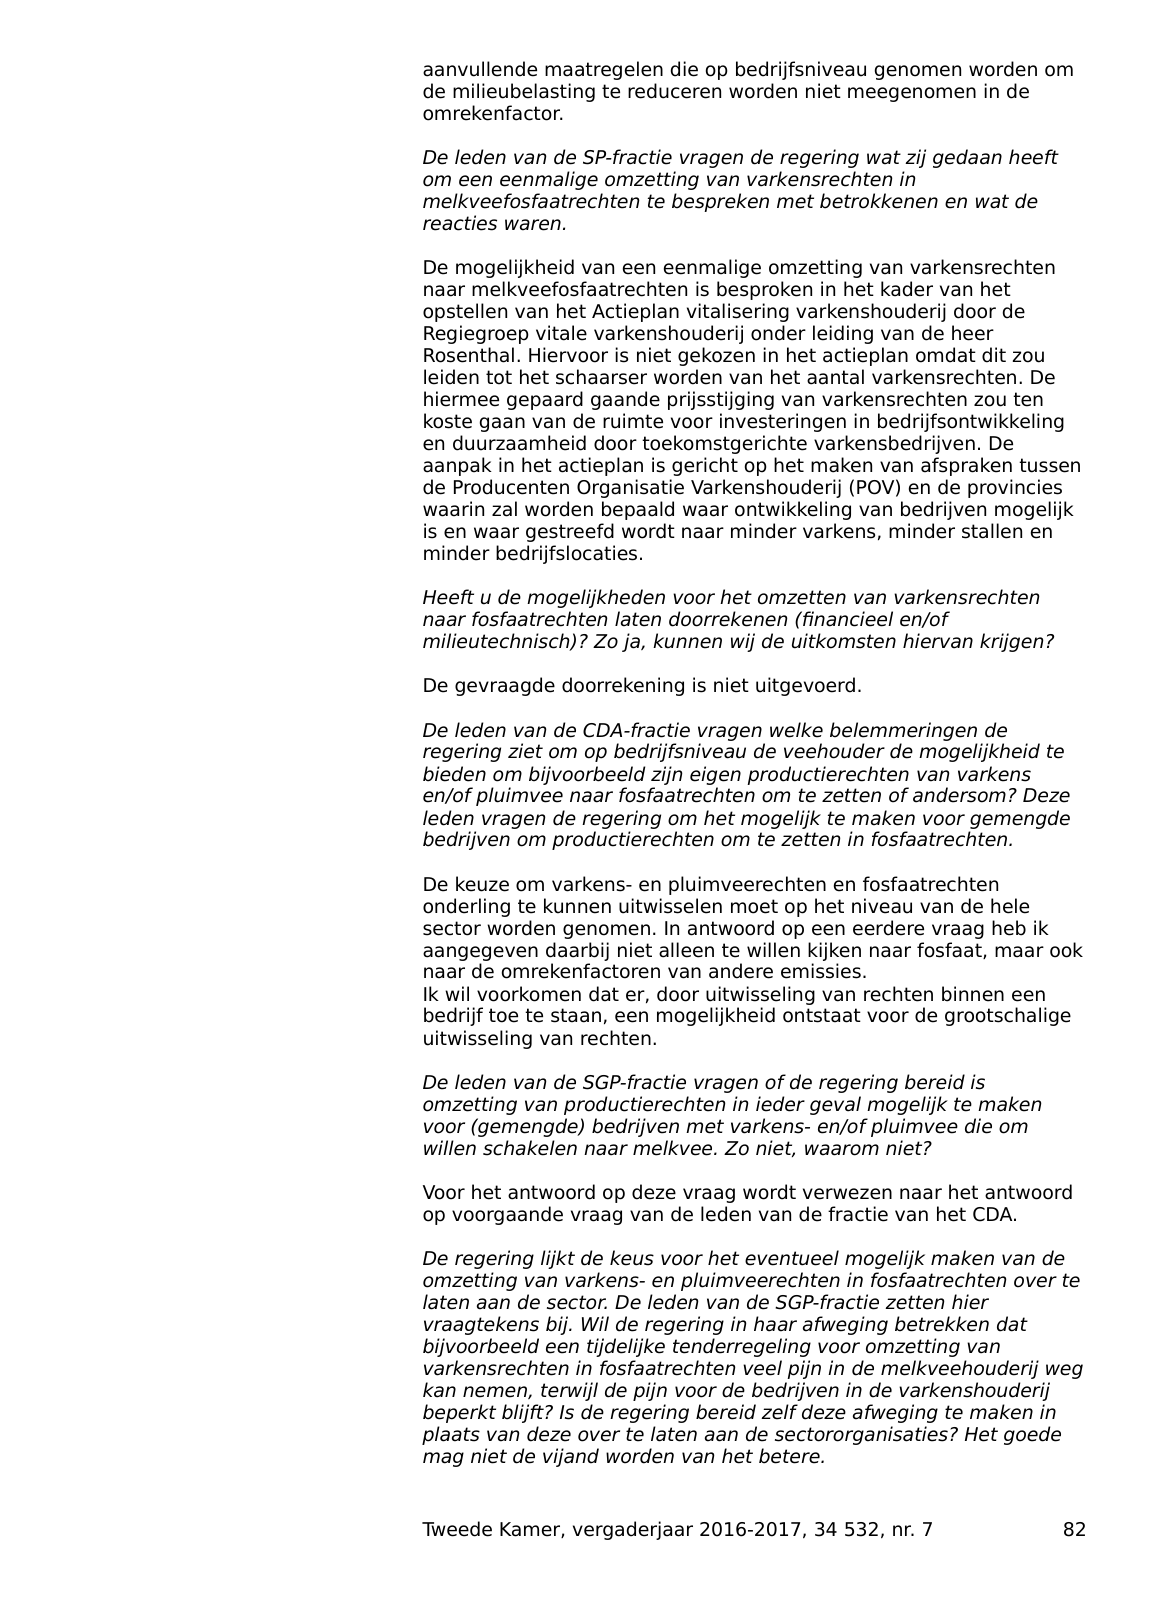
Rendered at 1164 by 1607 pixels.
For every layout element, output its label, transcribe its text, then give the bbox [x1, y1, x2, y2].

text De keuze om varkens- en pluimveerechten en fosfaatrechten onderling te kunnen uitwisselen moet op het niveau van de hele sector worden genomen. In antwoord op een eerdere vraag heb ik aangegeven daarbij niet alleen te willen kijken naar fosfaat, maar ook naar de omrekenfactoren van andere emissies. [422, 873, 1087, 983]
text De leden van de SGP-fractie vragen of de regering bereid is omzetting van productierechten in ieder geval mogelijk te maken voor (gemengde) bedrijven met varkens- en/of pluimvee die om willen schakelen naar melkvee. Zo niet, waarom niet? [422, 1072, 1087, 1159]
text De regering lijkt de keus voor het eventueel mogelijk maken van de omzetting van varkens- en pluimveerechten in fosfaatrechten over te laten aan de sector. De leden van de SGP-fractie zetten hier vraagtekens bij. Wil de regering in haar afweging betrekken dat bijvoorbeeld een tijdelijke tenderregeling voor omzetting van varkensrechten in fosfaatrechten veel pijn in de melkveehouderij weg kan nemen, terwijl de pijn voor de bedrijven in de varkenshouderij beperkt blijft? Is de regering bereid zelf deze afweging te maken in plaats van deze over te laten aan de sectororganisaties? Het goede mag niet de vijand worden van het betere. [422, 1248, 1087, 1468]
text Ik wil voorkomen dat er, door uitwisseling van rechten binnen een bedrijf toe te staan, een mogelijkheid ontstaat voor de grootschalige uitwisseling van rechten. [422, 983, 1087, 1049]
text De mogelijkheid van een eenmalige omzetting van varkensrechten naar melkveefosfaatrechten is besproken in het kader van het opstellen van het Actieplan vitalisering varkenshouderij door de Regiegroep vitale varkenshouderij onder leiding van de heer Rosenthal. Hiervoor is niet gekozen in het actieplan omdat dit zou leiden tot het schaarser worden van het aantal varkensrechten. De hiermee gepaard gaande prijsstijging van varkensrechten zou ten koste gaan van de ruimte voor investeringen in bedrijfsontwikkeling en duurzaamheid door toekomstgerichte varkensbedrijven. De aanpak in het actieplan is gericht op het maken van afspraken tussen de Producenten Organisatie Varkenshouderij (POV) en de provincies waarin zal worden bepaald waar ontwikkeling van bedrijven mogelijk is en waar gestreefd wordt naar minder varkens, minder stallen en minder bedrijfslocaties. [422, 257, 1087, 565]
text Heeft u de mogelijkheden voor het omzetten van varkensrechten naar fosfaatrechten laten doorrekenen (financieel en/of milieutechnisch)? Zo ja, kunnen wij de uitkomsten hiervan krijgen? [422, 587, 1087, 653]
text Voor het antwoord op deze vraag wordt verwezen naar het antwoord op voorgaande vraag van de leden van de fractie van het CDA. [422, 1182, 1087, 1226]
text De gevraagde doorrekening is niet uitgevoerd. [422, 675, 1087, 697]
text De leden van de CDA-fractie vragen welke belemmeringen de regering ziet om op bedrijfsniveau de veehouder de mogelijkheid te bieden om bijvoorbeeld zijn eigen productierechten van varkens en/of pluimvee naar fosfaatrechten om te zetten of andersom? Deze leden vragen de regering om het mogelijk te maken voor gemengde bedrijven om productierechten om te zetten in fosfaatrechten. [422, 719, 1087, 851]
text De leden van de SP-fractie vragen de regering wat zij gedaan heeft om een eenmalige omzetting van varkensrechten in melkveefosfaatrechten te bespreken met betrokkenen en wat de reacties waren. [422, 147, 1087, 235]
text aanvullende maatregelen die op bedrijfsniveau genomen worden om de milieubelasting te reduceren worden niet meegenomen in de omrekenfactor. [422, 59, 1087, 125]
